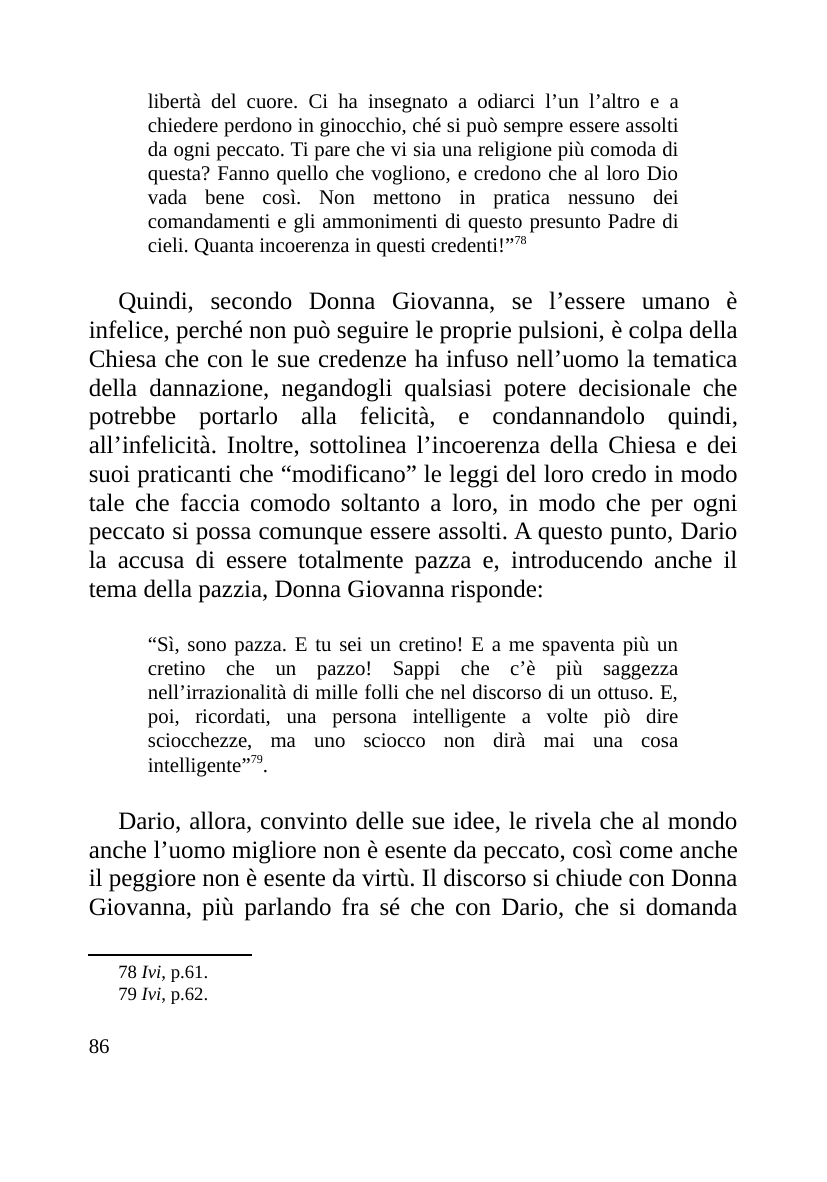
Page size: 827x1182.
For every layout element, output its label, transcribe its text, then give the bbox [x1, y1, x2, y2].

text Ivi, p.62. [118, 982, 738, 1004]
text “Sì, sono pazza. E tu sei un cretino! E a me spaventa più un cretino che un pazzo! Sappi che c’è più saggezza nell’irrazionalità di mille folli che nel discorso di un ottuso. E, poi, ricordati, una persona intelligente a volte piò dire sciocchezze, ma uno sciocco non dirà mai una cosa intelligente”. [148, 632, 679, 777]
text Dario, allora, convinto delle sue idee, le rivela che al mondo anche l’uomo migliore non è esente da peccato, così come anche il peggiore non è esente da virtù. Il discorso si chiude con Donna Giovanna, più parlando fra sé che con Dario, che si domanda [88, 806, 738, 921]
text libertà del cuore. Ci ha insegnato a odiarci l’un l’altro e a chiedere perdono in ginocchio, ché si può sempre essere assolti da ogni peccato. Ti pare che vi sia una religione più comoda di questa? Fanno quello che vogliono, e credono che al loro Dio vada bene così. Non mettono in pratica nessuno dei comandamenti e gli ammonimenti di questo presunto Padre di cieli. Quanta incoerenza in questi credenti!” [148, 88, 679, 257]
text Quindi, secondo Donna Giovanna, se l’essere umano è infelice, perché non può seguire le proprie pulsioni, è colpa della Chiesa che con le sue credenze ha infuso nell’uomo la tematica della dannazione, negandogli qualsiasi potere decisionale che potrebbe portarlo alla felicità, e condannandolo quindi, all’infelicità. Inoltre, sottolinea l’incoerenza della Chiesa e dei suoi praticanti che “modificano” le leggi del loro credo in modo tale che faccia comodo soltanto a loro, in modo che per ogni peccato si possa comunque essere assolti. A questo punto, Dario la accusa di essere totalmente pazza e, introducendo anche il tema della pazzia, Donna Giovanna risponde: [88, 286, 738, 603]
text Ivi, p.61. [118, 961, 738, 982]
